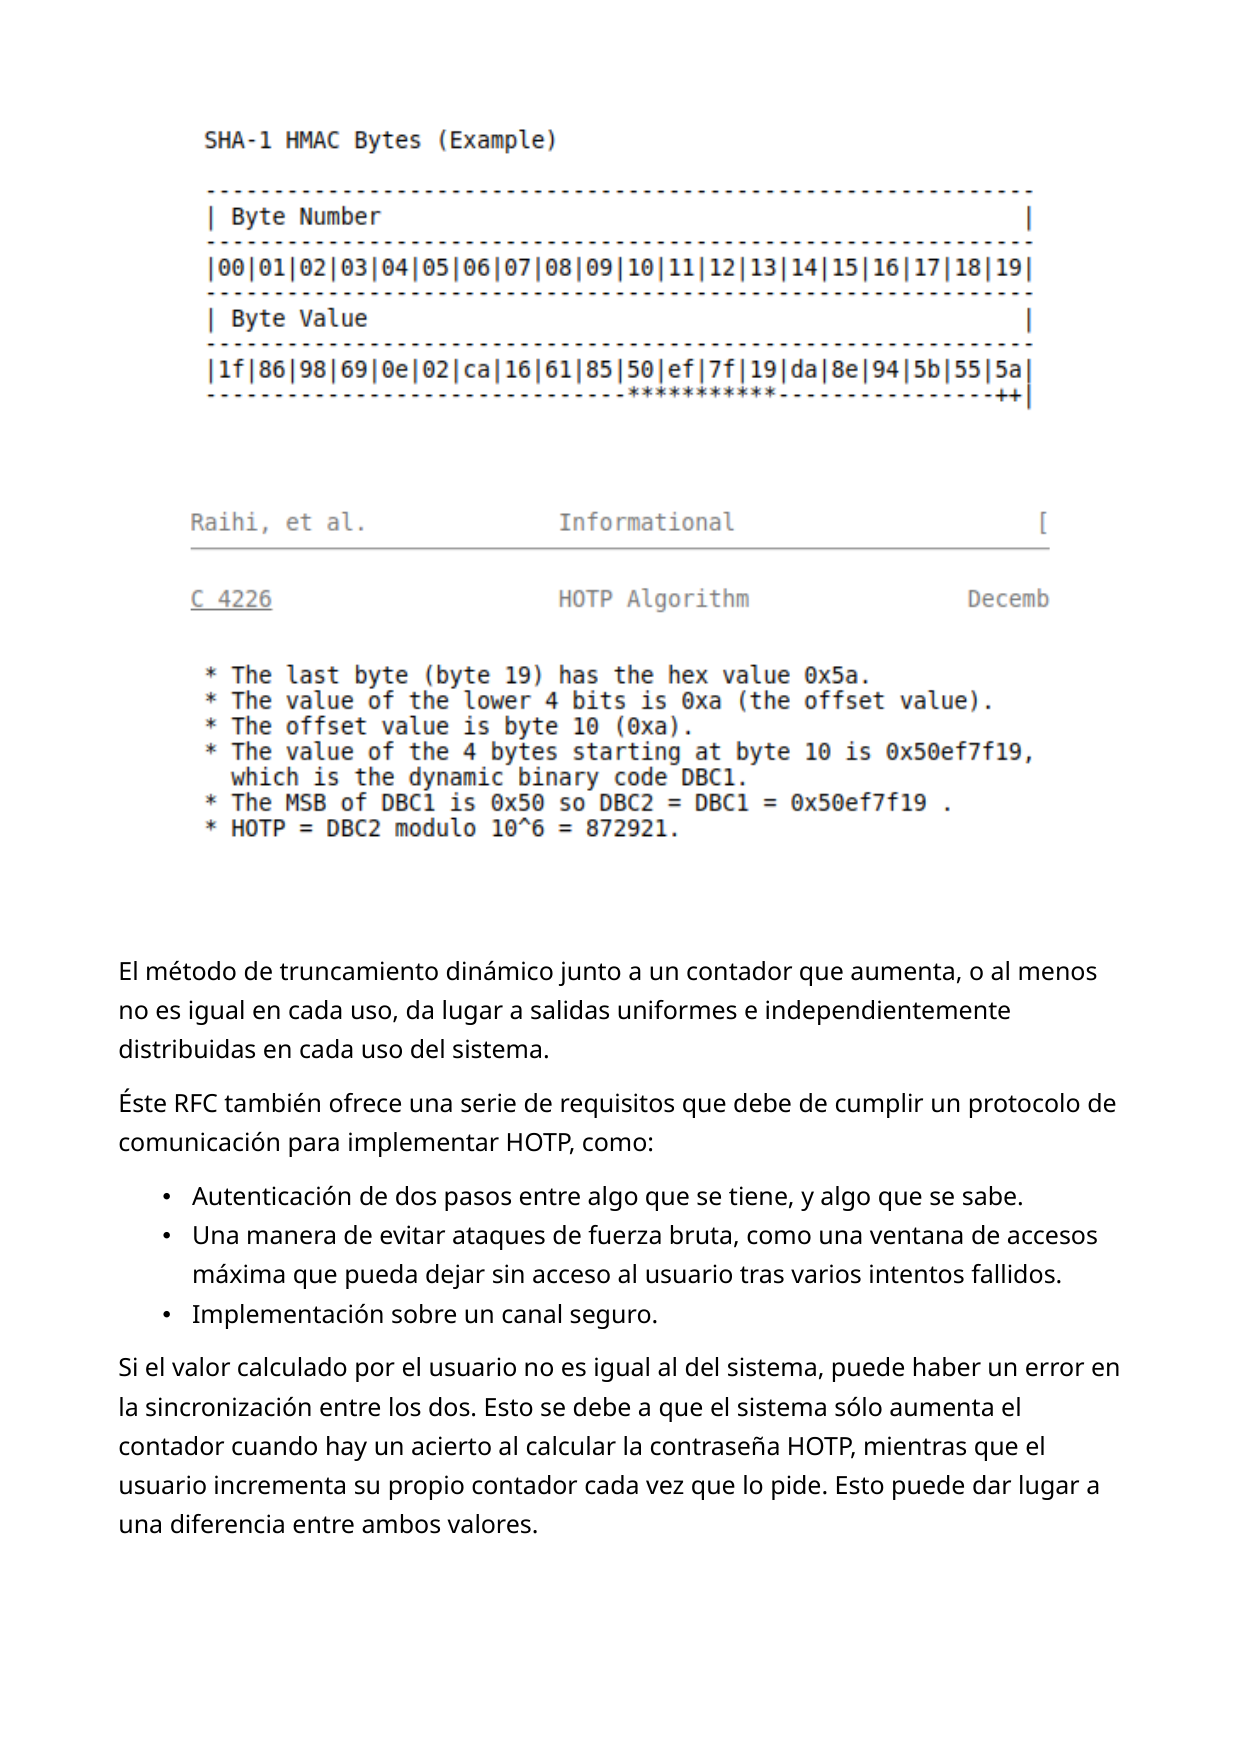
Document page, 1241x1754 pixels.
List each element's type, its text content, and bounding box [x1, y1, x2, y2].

text El método de truncamiento dinámico junto a un contador que aumenta, o al menos no es igual en cada uso, da lugar a salidas uniformes e independientemente distribuidas en cada uso del sistema. [118, 954, 1122, 1066]
list Una manera de evitar ataques de fuerza bruta, como una ventana de accesos máxima que pueda dejar sin acceso al usuario tras varios intentos fallidos. [162, 1218, 1122, 1291]
picture [190, 118, 1050, 852]
list Implementación sobre un canal seguro. [162, 1296, 1122, 1330]
text Si el valor calculado por el usuario no es igual al del sistema, puede haber un error en la sincronización entre los dos. Esto se debe a que el sistema sólo aumenta el contador cuando hay un acierto al calcular la contraseña HOTP, mientras que el usuario incrementa su propio contador cada vez que lo pide. Esto puede dar lugar a una diferencia entre ambos valores. [118, 1350, 1122, 1541]
text Éste RFC también ofrece una serie de requisitos que debe de cumplir un protocolo de comunicación para implementar HOTP, como: [118, 1086, 1122, 1159]
list Autenticación de dos pasos entre algo que se tiene, y algo que se sabe. [162, 1179, 1122, 1213]
